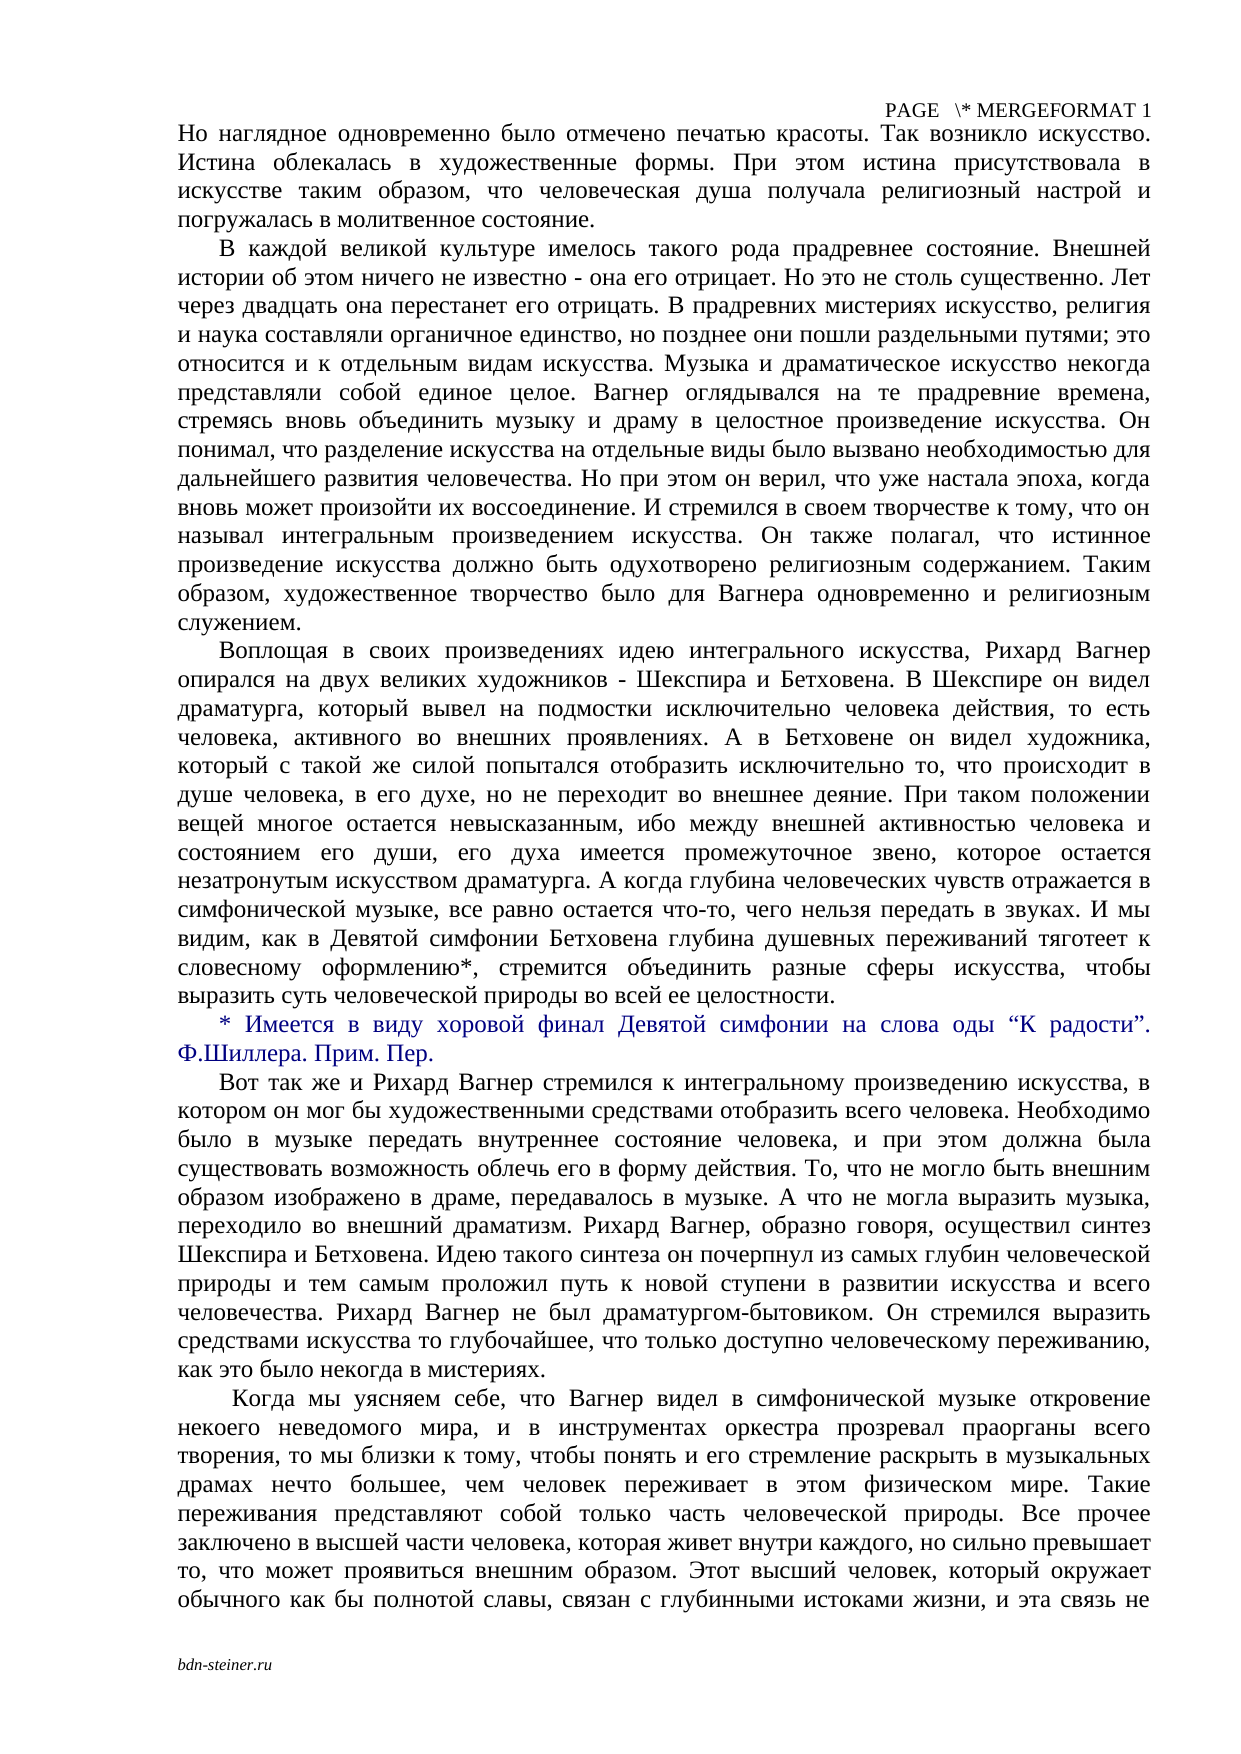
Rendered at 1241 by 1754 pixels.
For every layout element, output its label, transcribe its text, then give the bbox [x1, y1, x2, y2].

text Вот так же и Рихард Вагнер стремился к интегральному произведению искусства, в котором он мог бы художественными средствами отобразить всего человека. Необходимо было в музыке передать внутреннее состояние человека, и при этом должна была существовать возможность облечь его в форму действия. То, что не могло быть внешним образом изображено в драме, передавалось в музыке. А что не могла выразить музыка, переходило во внешний драматизм. Рихард Вагнер, образно говоря, осуществил синтез Шекспира и Бетховена. Идею такого синтеза он почерпнул из самых глубин человеческой природы и тем самым проложил путь к новой ступени в развитии искусства и всего человечества. Рихард Вагнер не был драматургом-бытовиком. Он стремился выразить средствами искусства то глубочайшее, что только доступно человеческому переживанию, как это было некогда в мистериях. [177, 1067, 1152, 1383]
text * Имеется в виду хоровой финал Девятой симфонии на слова оды “К радости”. Ф.Шиллера. Прим. Пер. [177, 1009, 1152, 1067]
text Когда мы уясняем себе, что Вагнер видел в симфонической музыке откровение некоего неведомого мира, и в инструментах оркестра прозревал праорганы всего творения, то мы близки к тому, чтобы понять и его стремление раскрыть в музыкальных драмах нечто большее, чем человек переживает в этом физическом мире. Такие переживания представляют собой только часть человеческой природы. Все прочее заключено в высшей части человека, которая живет внутри каждого, но сильно превышает то, что может проявиться внешним образом. Этот высший человек, который окружает обычного как бы полнотой славы, связан с глубинными истоками жизни, и эта связь не [177, 1383, 1152, 1613]
text В каждой великой культуре имелось такого рода прадревнее состояние. Внешней истории об этом ничего не известно - она его отрицает. Но это не столь существенно. Лет через двадцать она перестанет его отрицать. В прадревних мистериях искусство, религия и наука составляли органичное единство, но позднее они пошли раздельными путями; это относится и к отдельным видам искусства. Музыка и драматическое искусство некогда представляли собой единое целое. Вагнер оглядывался на те прадревние времена, стремясь вновь объединить музыку и драму в целостное произведение искусства. Он понимал, что разделение искусства на отдельные виды было вызвано необходимостью для дальнейшего развития человечества. Но при этом он верил, что уже настала эпоха, когда вновь может произойти их воссоединение. И стремился в своем творчестве к тому, что он называл интегральным произведением искусства. Он также полагал, что истинное произведение искусства должно быть одухотворено религиозным содержанием. Таким образом, художественное творчество было для Вагнера одновременно и религиозным служением. [177, 233, 1152, 636]
text Но наглядное одновременно было отмечено печатью красоты. Так возникло искусство. Истина облекалась в художественные формы. При этом истина присутствовала в искусстве таким образом, что человеческая душа получала религиозный настрой и погружалась в молитвенное состояние. [177, 118, 1152, 233]
text Воплощая в своих произведениях идею интегрального искусства, Рихард Вагнер опирался на двух великих художников - Шекспира и Бетховена. В Шекспире он видел драматурга, который вывел на подмостки исключительно человека действия, то есть человека, активного во внешних проявлениях. А в Бетховене он видел художника, который с такой же силой попытался отобразить исключительно то, что происходит в душе человека, в его духе, но не переходит во внешнее деяние. При таком положении вещей многое остается невысказанным, ибо между внешней активностью человека и состоянием его души, его духа имеется промежуточное звено, которое остается незатронутым искусством драматурга. А когда глубина человеческих чувств отражается в симфонической музыке, все равно остается что-то, чего нельзя передать в звуках. И мы видим, как в Девятой симфонии Бетховена глубина душевных переживаний тяготеет к словесному оформлению*, стремится объединить разные сферы искусства, чтобы выразить суть человеческой природы во всей ее целостности. [177, 636, 1152, 1009]
